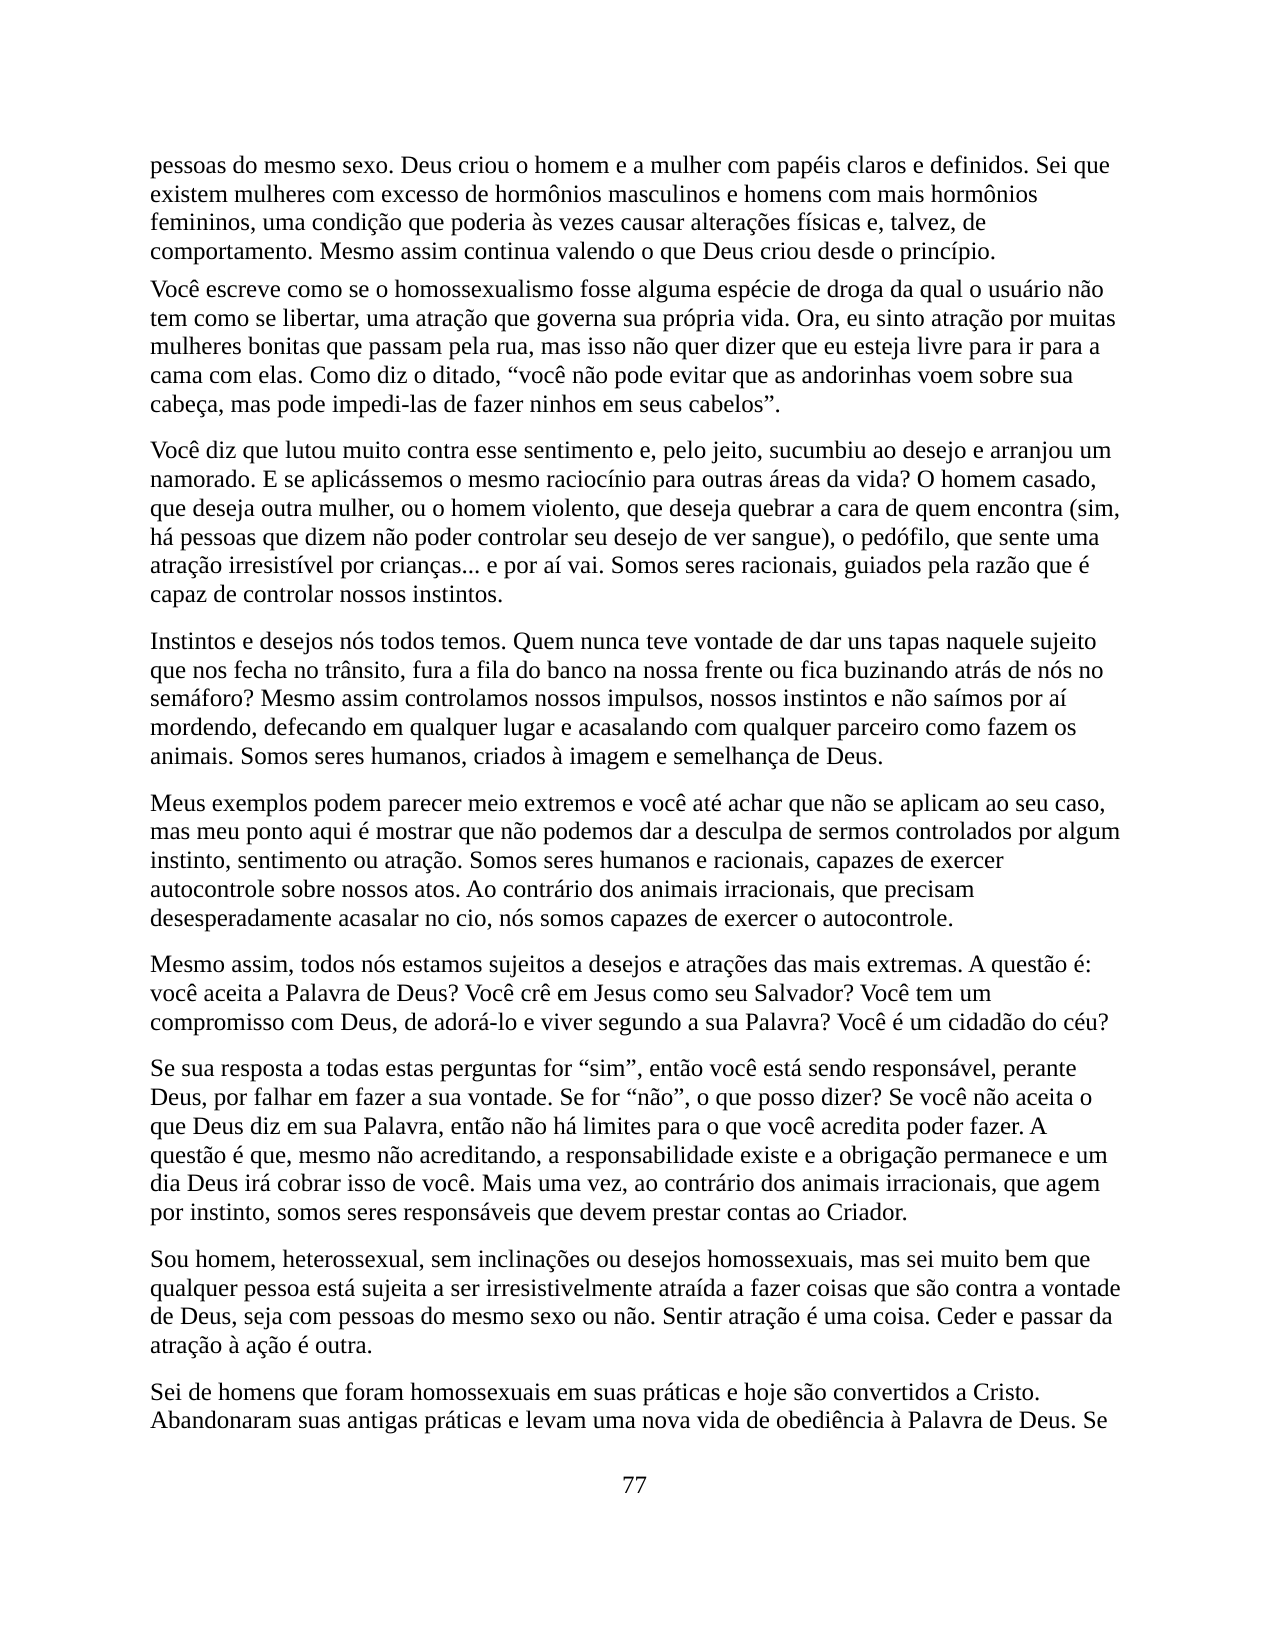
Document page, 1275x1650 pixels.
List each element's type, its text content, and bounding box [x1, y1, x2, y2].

text Mesmo assim, todos nós estamos sujeitos a desejos e atrações das mais extremas. A questão é: você aceita a Palavra de Deus? Você crê em Jesus como seu Salvador? Você tem um compromisso com Deus, de adorá-lo e viver segundo a sua Palavra? Você é um cidadão do céu? [150, 949, 1125, 1036]
text Você escreve como se o homossexualismo fosse alguma espécie de droga da qual o usuário não tem como se libertar, uma atração que governa sua própria vida. Ora, eu sinto atração por muitas mulheres bonitas que passam pela rua, mas isso não quer dizer que eu esteja livre para ir para a cama com elas. Como diz o ditado, “você não pode evitar que as andorinhas voem sobre sua cabeça, mas pode impedi-las de fazer ninhos em seus cabelos”. [150, 274, 1125, 418]
text Sou homem, heterossexual, sem inclinações ou desejos homossexuais, mas sei muito bem que qualquer pessoa está sujeita a ser irresistivelmente atraída a fazer coisas que são contra a vontade de Deus, seja com pessoas do mesmo sexo ou não. Sentir atração é uma coisa. Ceder e passar da atração à ação é outra. [150, 1244, 1125, 1359]
text Você diz que lutou muito contra esse sentimento e, pelo jeito, sucumbiu ao desejo e arranjou um namorado. E se aplicássemos o mesmo raciocínio para outras áreas da vida? O homem casado, que deseja outra mulher, ou o homem violento, que deseja quebrar a cara de quem encontra (sim, há pessoas que dizem não poder controlar seu desejo de ver sangue), o pedófilo, que sente uma atração irresistível por crianças... e por aí vai. Somos seres racionais, guiados pela razão que é capaz de controlar nossos instintos. [150, 436, 1125, 608]
text Sei de homens que foram homossexuais em suas práticas e hoje são convertidos a Cristo. Abandonaram suas antigas práticas e levam uma nova vida de obediência à Palavra de Deus. Se [150, 1377, 1125, 1434]
text Meus exemplos podem parecer meio extremos e você até achar que não se aplicam ao seu caso, mas meu ponto aqui é mostrar que não podemos dar a desculpa de sermos controlados por algum instinto, sentimento ou atração. Somos seres humanos e racionais, capazes de exercer autocontrole sobre nossos atos. Ao contrário dos animais irracionais, que precisam desesperadamente acasalar no cio, nós somos capazes de exercer o autocontrole. [150, 788, 1125, 931]
text pessoas do mesmo sexo. Deus criou o homem e a mulher com papéis claros e definidos. Sei que existem mulheres com excesso de hormônios masculinos e homens com mais hormônios femininos, uma condição que poderia às vezes causar alterações físicas e, talvez, de comportamento. Mesmo assim continua valendo o que Deus criou desde o princípio. [150, 150, 1125, 265]
text Se sua resposta a todas estas perguntas for “sim”, então você está sendo responsável, perante Deus, por falhar em fazer a sua vontade. Se for “não”, o que posso dizer? Se você não aceita o que Deus diz em sua Palavra, então não há limites para o que você acredita poder fazer. A questão é que, mesmo não acreditando, a responsabilidade existe e a obrigação permanece e um dia Deus irá cobrar isso de você. Mais uma vez, ao contrário dos animais irracionais, que agem por instinto, somos seres responsáveis que devem prestar contas ao Criador. [150, 1053, 1125, 1226]
text Instintos e desejos nós todos temos. Quem nunca teve vontade de dar uns tapas naquele sujeito que nos fecha no trânsito, fura a fila do banco na nossa frente ou fica buzinando atrás de nós no semáforo? Mesmo assim controlamos nossos impulsos, nossos instintos e não saímos por aí mordendo, defecando em qualquer lugar e acasalando com qualquer parceiro como fazem os animais. Somos seres humanos, criados à imagem e semelhança de Deus. [150, 626, 1125, 770]
